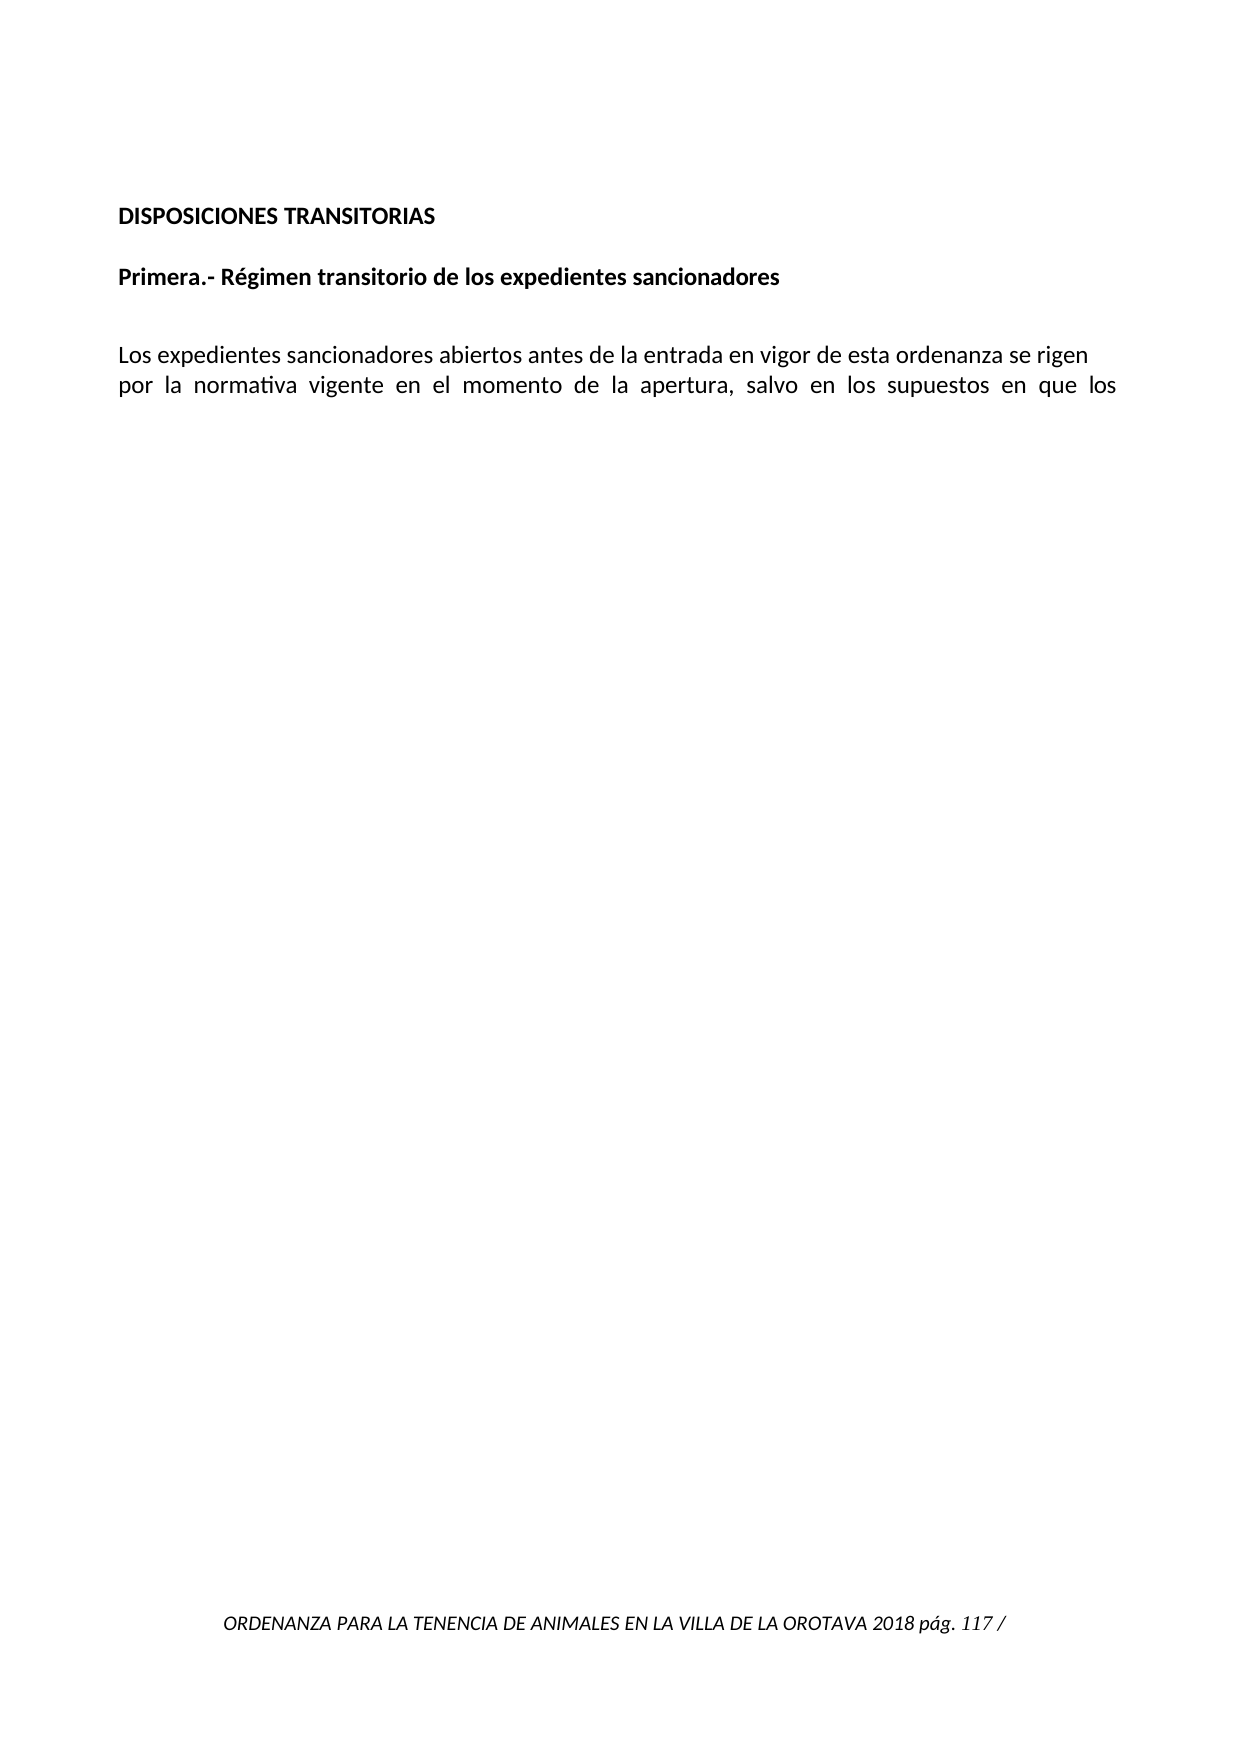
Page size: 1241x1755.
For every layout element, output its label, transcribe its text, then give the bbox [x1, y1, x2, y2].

subtitle Primera.- Régimen transitorio de los expedientes sancionadores [118, 261, 1149, 292]
subtitle DISPOSICIONES TRANSITORIAS [118, 200, 1149, 231]
text Los expedientes sancionadores abiertos antes de la entrada en vigor de esta ordenanza se rigen por la normativa vigente en el momento de la apertura, salvo en los supuestos en que los [118, 339, 1122, 400]
